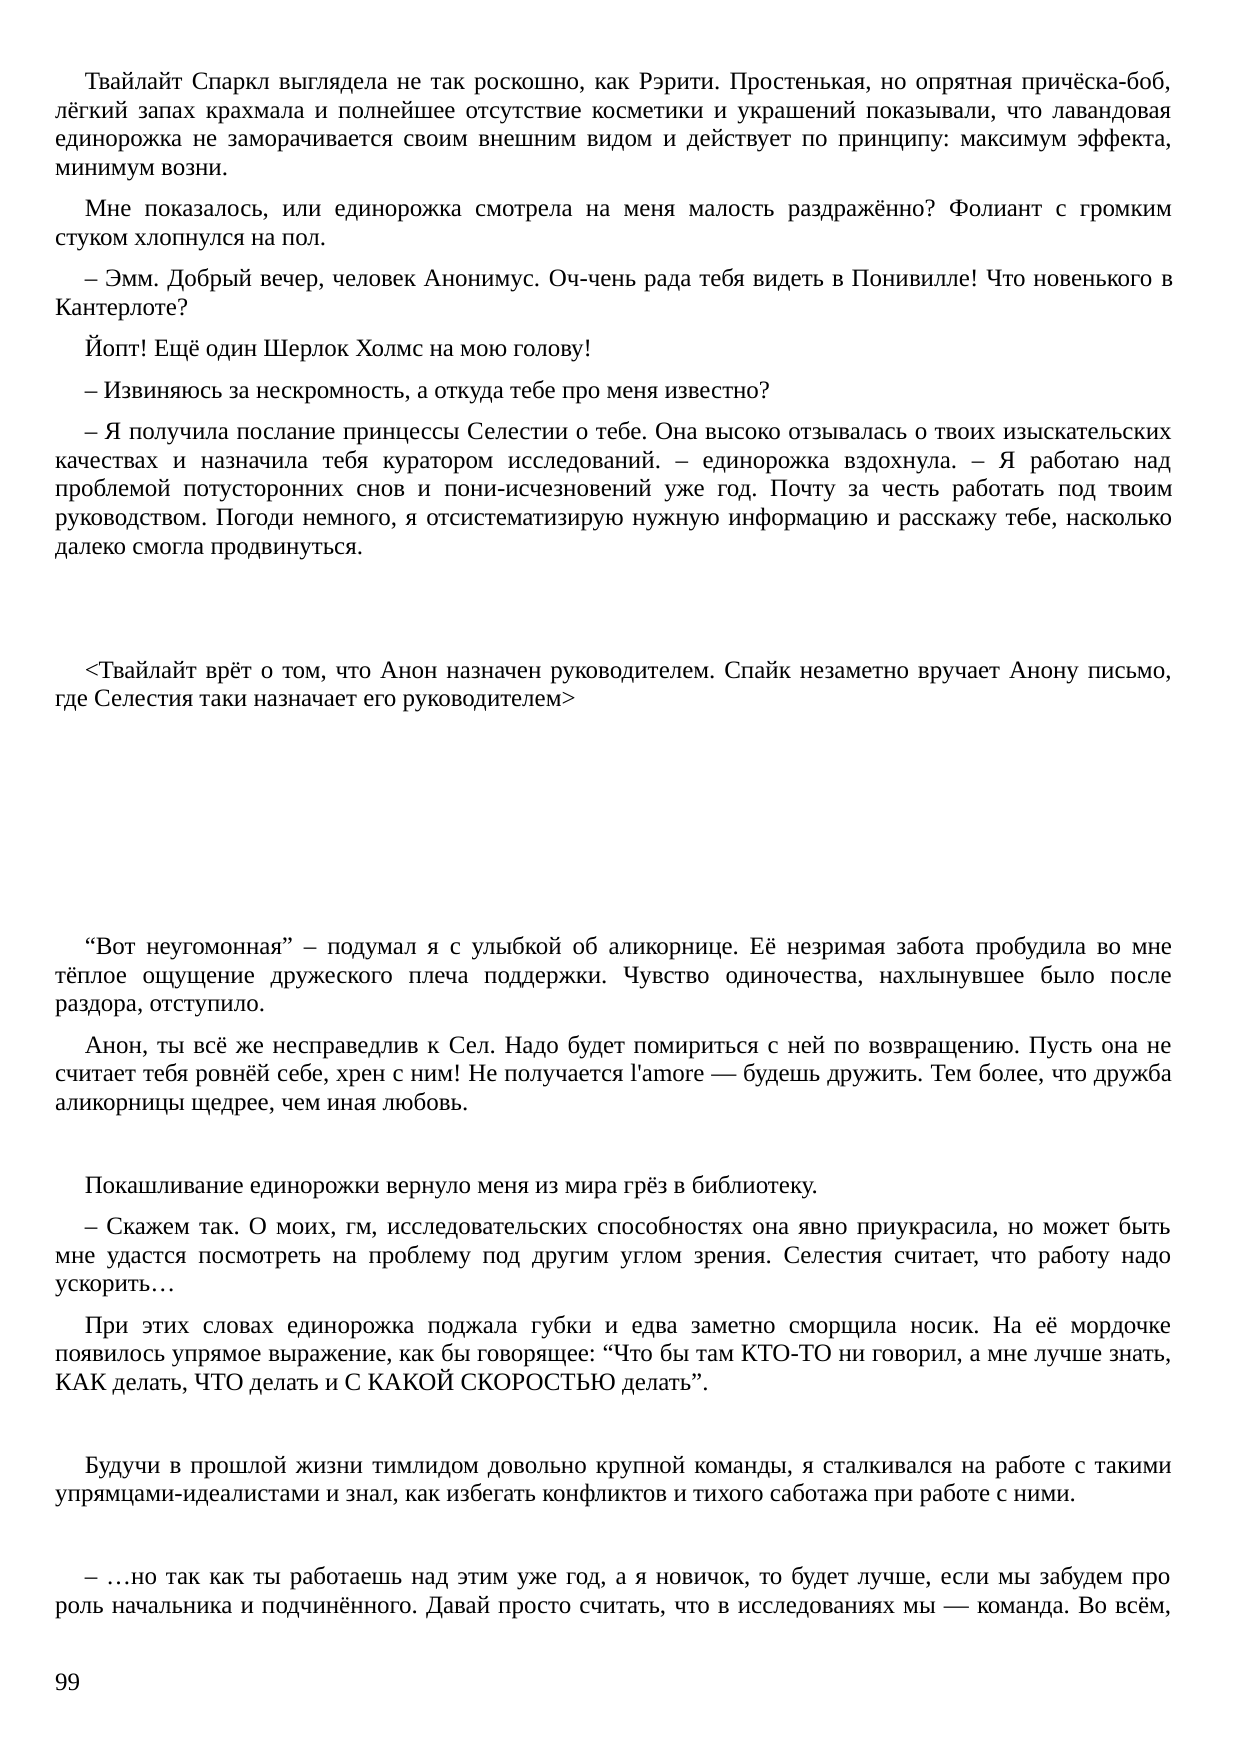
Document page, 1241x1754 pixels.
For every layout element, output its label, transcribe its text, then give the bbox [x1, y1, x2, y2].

text Йопт! Ещё один Шерлок Холмс на мою голову! [55, 333, 1173, 362]
text <Твайлайт врёт о том, что Анон назначен руководителем. Спайк незаметно вручает Анону письмо, где Селестия таки назначает его руководителем> [55, 655, 1173, 712]
text – Эмм. Добрый вечер, человек Анонимус. Оч-чень рада тебя видеть в Понивилле! Что новенького в Кантерлоте? [55, 263, 1173, 321]
text Мне показалось, или единорожка смотрела на меня малость раздражённо? Фолиант с громким стуком хлопнулся на пол. [55, 193, 1173, 251]
text – Я получила послание принцессы Селестии о тебе. Она высоко отзывалась о твоих изыскательских качествах и назначила тебя куратором исследований. – единорожка вздохнула. – Я работаю над проблемой потусторонних снов и пони-исчезновений уже год. Почту за честь работать под твоим руководством. Погоди немного, я отсистематизирую нужную информацию и расскажу тебе, насколько далеко смогла продвинуться. [55, 416, 1173, 560]
text “Вот неугомонная” – подумал я с улыбкой об аликорнице. Её незримая забота пробудила во мне тёплое ощущение дружеского плеча поддержки. Чувство одиночества, нахлынувшее было после раздора, отступило. [55, 931, 1173, 1017]
text Будучи в прошлой жизни тимлидом довольно крупной команды, я сталкивался на работе с такими упрямцами-идеалистами и знал, как избегать конфликтов и тихого саботажа при работе с ними. [55, 1450, 1173, 1507]
text Твайлайт Спаркл выглядела не так роскошно, как Рэрити. Простенькая, но опрятная причёска-боб, лёгкий запах крахмала и полнейшее отсутствие косметики и украшений показывали, что лавандовая единорожка не заморачивается своим внешним видом и действует по принципу: максимум эффекта, минимум возни. [55, 66, 1173, 181]
text Анон, ты всё же несправедлив к Сел. Надо будет помириться с ней по возвращению. Пусть она не считает тебя ровнёй себе, хрен с ним! Не получается l'amore — будешь дружить. Тем более, что дружба аликорницы щедрее, чем иная любовь. [55, 1030, 1173, 1116]
text При этих словах единорожка поджала губки и едва заметно сморщила носик. На её мордочке появилось упрямое выражение, как бы говорящее: “Что бы там КТО-ТО ни говорил, а мне лучше знать, КАК делать, ЧТО делать и С КАКОЙ СКОРОСТЬЮ делать”. [55, 1310, 1173, 1396]
text – Скажем так. О моих, гм, исследовательских способностях она явно приукрасила, но может быть мне удастся посмотреть на проблему под другим углом зрения. Селестия считает, что работу надо ускорить… [55, 1211, 1173, 1297]
text – …но так как ты работаешь над этим уже год, а я новичок, то будет лучше, если мы забудем про роль начальника и подчинённого. Давай просто считать, что в исследованиях мы — команда. Во всём, [55, 1561, 1173, 1618]
text Покашливание единорожки вернуло меня из мира грёз в библиотеку. [55, 1170, 1173, 1198]
text – Извиняюсь за нескромность, а откуда тебе про меня известно? [55, 375, 1173, 403]
